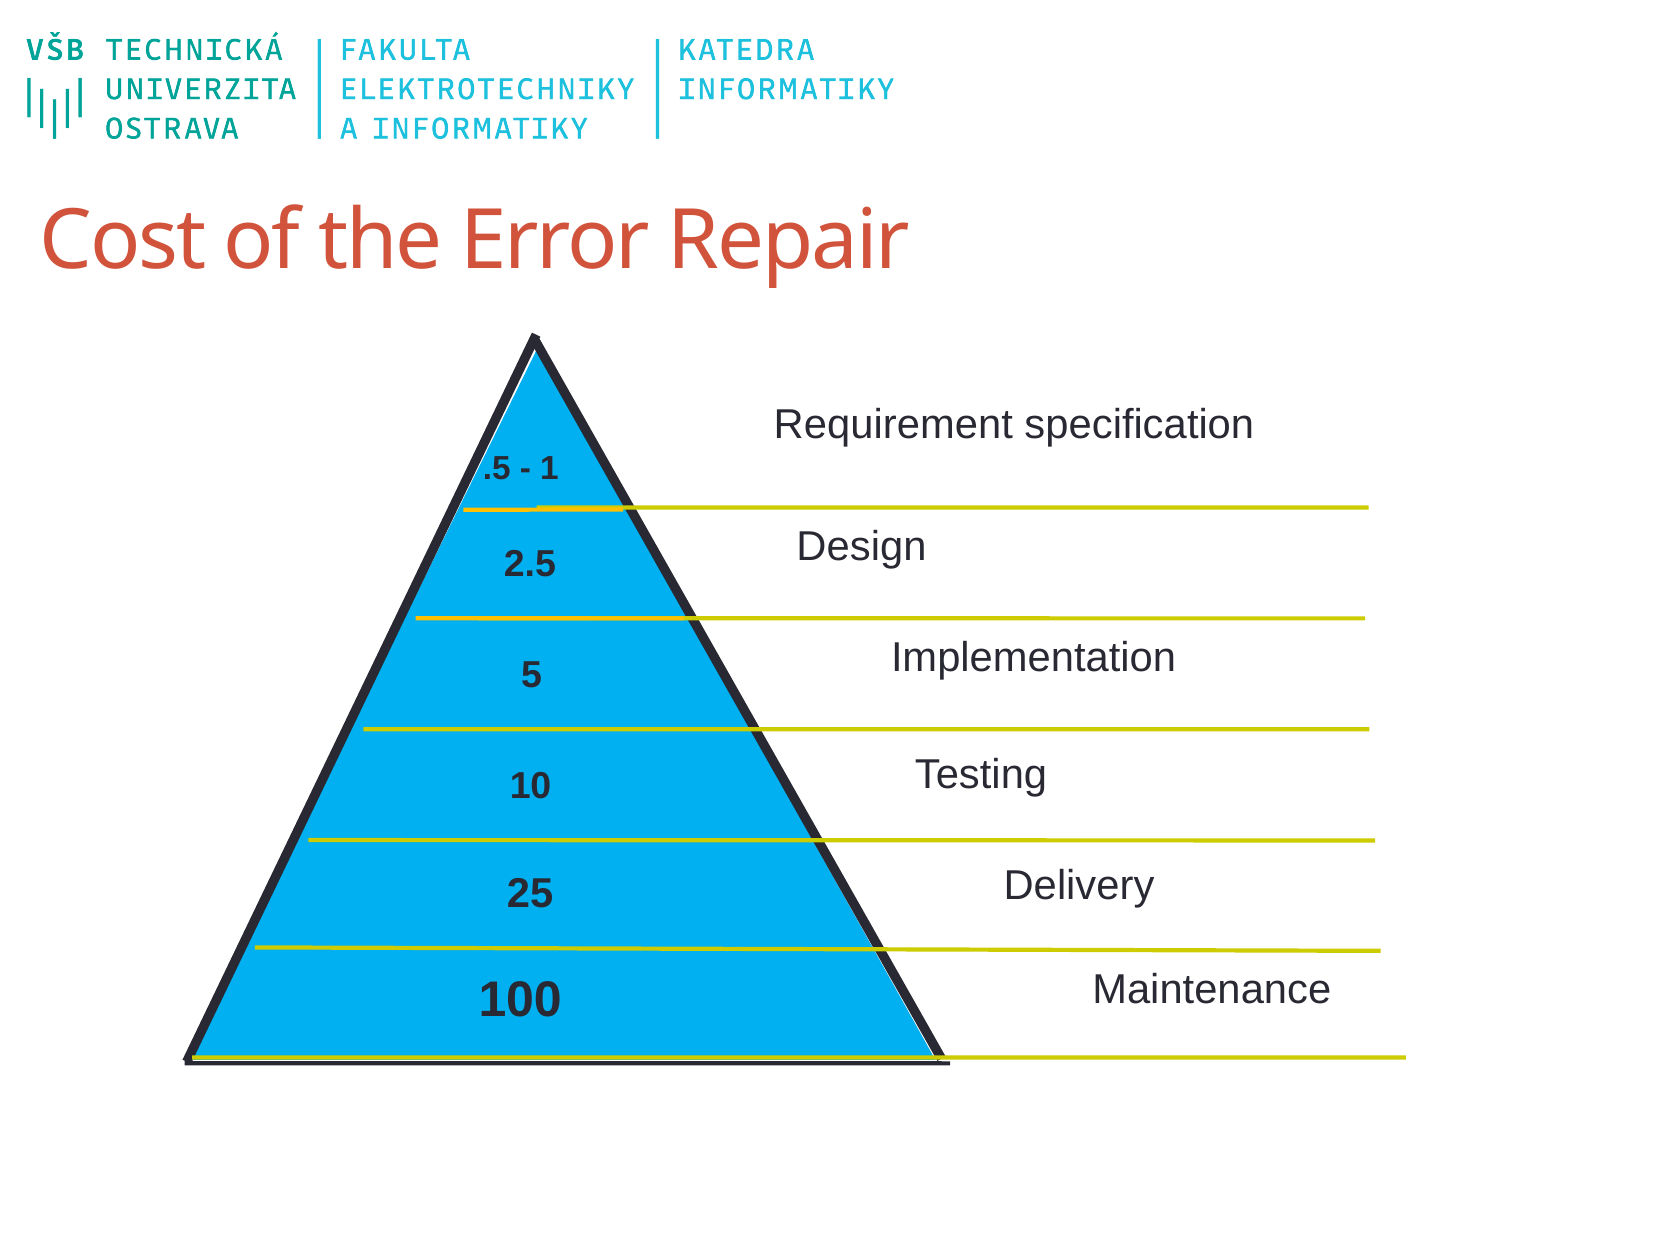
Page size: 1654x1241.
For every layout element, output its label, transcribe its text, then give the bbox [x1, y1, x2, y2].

text_box 100 [463, 958, 645, 1035]
title Cost of the Error Repair [24, 169, 1629, 301]
text_box Implementation [875, 621, 1192, 688]
text_box Requirement specification [758, 389, 1270, 455]
text_box 5 [505, 642, 606, 703]
text_box .5 - 1 [467, 438, 686, 495]
text_box [196, 492, 933, 1055]
text_box 25 [491, 858, 629, 924]
text_box 10 [494, 753, 633, 814]
text_box 2.5 [488, 531, 646, 592]
text_box Maintenance [1077, 954, 1347, 1020]
text_box Testing [899, 739, 1063, 805]
picture [26, 31, 894, 139]
text_box [493, 352, 584, 438]
text_box Delivery [988, 850, 1171, 916]
text_box Design [781, 510, 943, 577]
